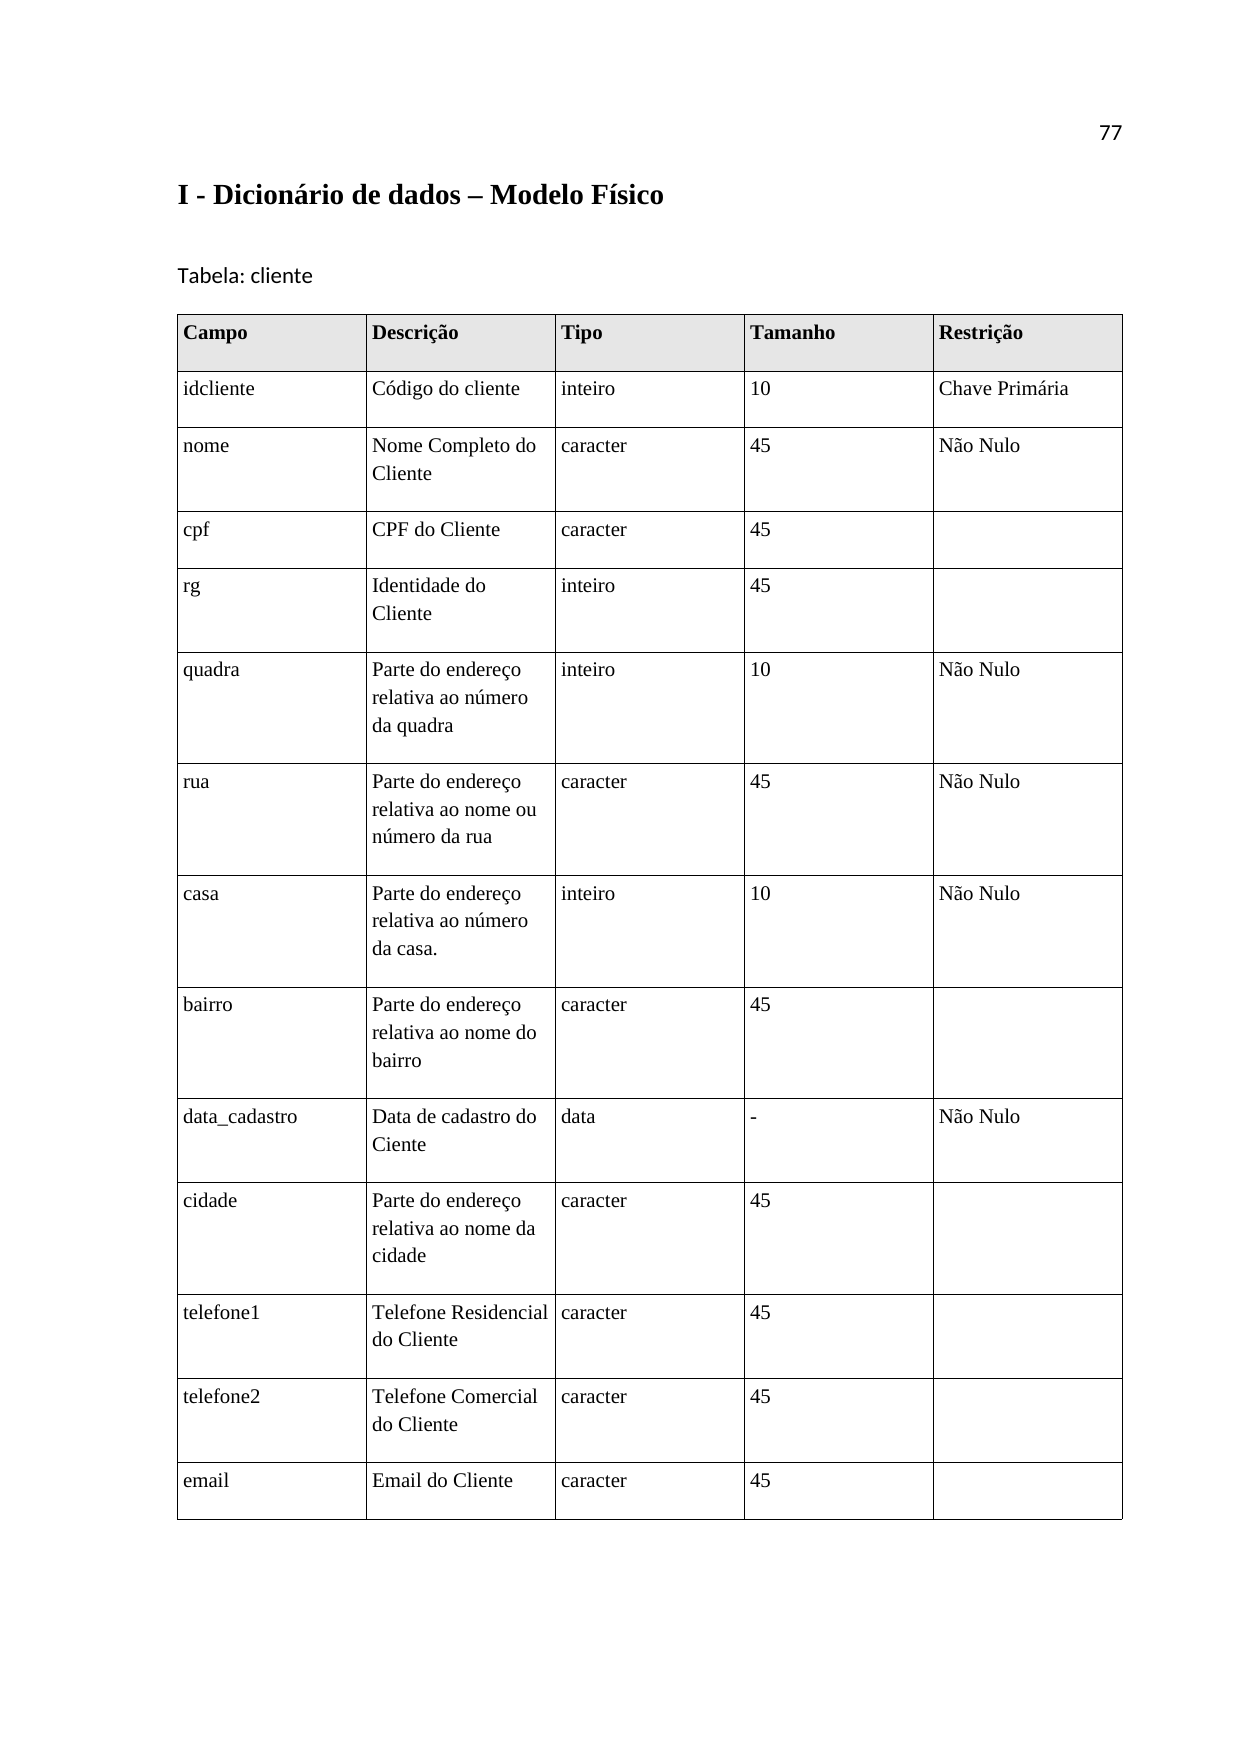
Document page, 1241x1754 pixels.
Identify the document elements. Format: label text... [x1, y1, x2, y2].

table_cell inteiro [556, 876, 744, 987]
table_cell Telefone Comercial do Cliente [367, 1379, 555, 1462]
table_cell Chave Primária [934, 372, 1122, 427]
table_cell [934, 1183, 1122, 1294]
table_cell Data de cadastro do Ciente [367, 1099, 555, 1182]
table_cell Não Nulo [934, 876, 1122, 987]
table_cell 45 [745, 1295, 933, 1378]
table_cell Não Nulo [934, 764, 1122, 875]
table_header Campo [178, 315, 366, 371]
table_cell 45 [745, 1379, 933, 1462]
table_cell Nome Completo do Cliente [367, 428, 555, 511]
text Tabela: cliente [177, 261, 1122, 289]
table_cell caracter [556, 764, 744, 875]
table_cell Parte do endereço relativa ao número da casa. [367, 876, 555, 987]
table_header Descrição [367, 315, 555, 371]
table_cell 45 [745, 764, 933, 875]
table_header Tipo [556, 315, 744, 371]
table_cell telefone1 [178, 1295, 366, 1378]
table_cell data [556, 1099, 744, 1182]
table_cell Não Nulo [934, 653, 1122, 763]
table_cell nome [178, 428, 366, 511]
table_cell 45 [745, 1183, 933, 1294]
table_cell caracter [556, 512, 744, 567]
table_cell rua [178, 764, 366, 875]
table_cell 10 [745, 653, 933, 763]
table_cell [934, 988, 1122, 1098]
table_cell 45 [745, 569, 933, 652]
table_cell 45 [745, 1463, 933, 1518]
table_cell email [178, 1463, 366, 1518]
table_cell Identidade do Cliente [367, 569, 555, 652]
table_cell 10 [745, 372, 933, 427]
table_cell Telefone Residencial do Cliente [367, 1295, 555, 1378]
table_cell Email do Cliente [367, 1463, 555, 1518]
table_cell Parte do endereço relativa ao nome da cidade [367, 1183, 555, 1294]
table_cell caracter [556, 1295, 744, 1378]
table_cell caracter [556, 1463, 744, 1518]
table_cell inteiro [556, 569, 744, 652]
table_header Restrição [934, 315, 1122, 371]
table_cell 10 [745, 876, 933, 987]
table_cell Não Nulo [934, 1099, 1122, 1182]
table_cell 45 [745, 428, 933, 511]
table_cell [934, 569, 1122, 652]
table_cell Parte do endereço relativa ao nome ou número da rua [367, 764, 555, 875]
table_cell caracter [556, 988, 744, 1098]
table_cell cidade [178, 1183, 366, 1294]
table_cell caracter [556, 1379, 744, 1462]
table_cell [934, 1379, 1122, 1462]
table_cell idcliente [178, 372, 366, 427]
table_cell Não Nulo [934, 428, 1122, 511]
table_cell rg [178, 569, 366, 652]
table_cell Parte do endereço relativa ao nome do bairro [367, 988, 555, 1098]
table_cell data_cadastro [178, 1099, 366, 1182]
table_cell CPF do Cliente [367, 512, 555, 567]
table_cell bairro [178, 988, 366, 1098]
table_cell [934, 512, 1122, 567]
table_cell inteiro [556, 653, 744, 763]
table_cell Código do cliente [367, 372, 555, 427]
table_cell caracter [556, 1183, 744, 1294]
table_cell cpf [178, 512, 366, 567]
table_cell caracter [556, 428, 744, 511]
table_cell inteiro [556, 372, 744, 427]
table_cell telefone2 [178, 1379, 366, 1462]
table_cell Parte do endereço relativa ao número da quadra [367, 653, 555, 763]
table_cell 45 [745, 988, 933, 1098]
table_header Tamanho [745, 315, 933, 371]
subtitle I - Dicionário de dados – Modelo Físico [177, 177, 1122, 211]
table_cell - [745, 1099, 933, 1182]
table_cell casa [178, 876, 366, 987]
table_cell [934, 1295, 1122, 1378]
table_cell quadra [178, 653, 366, 763]
table_cell 45 [745, 512, 933, 567]
table_cell [934, 1463, 1122, 1518]
